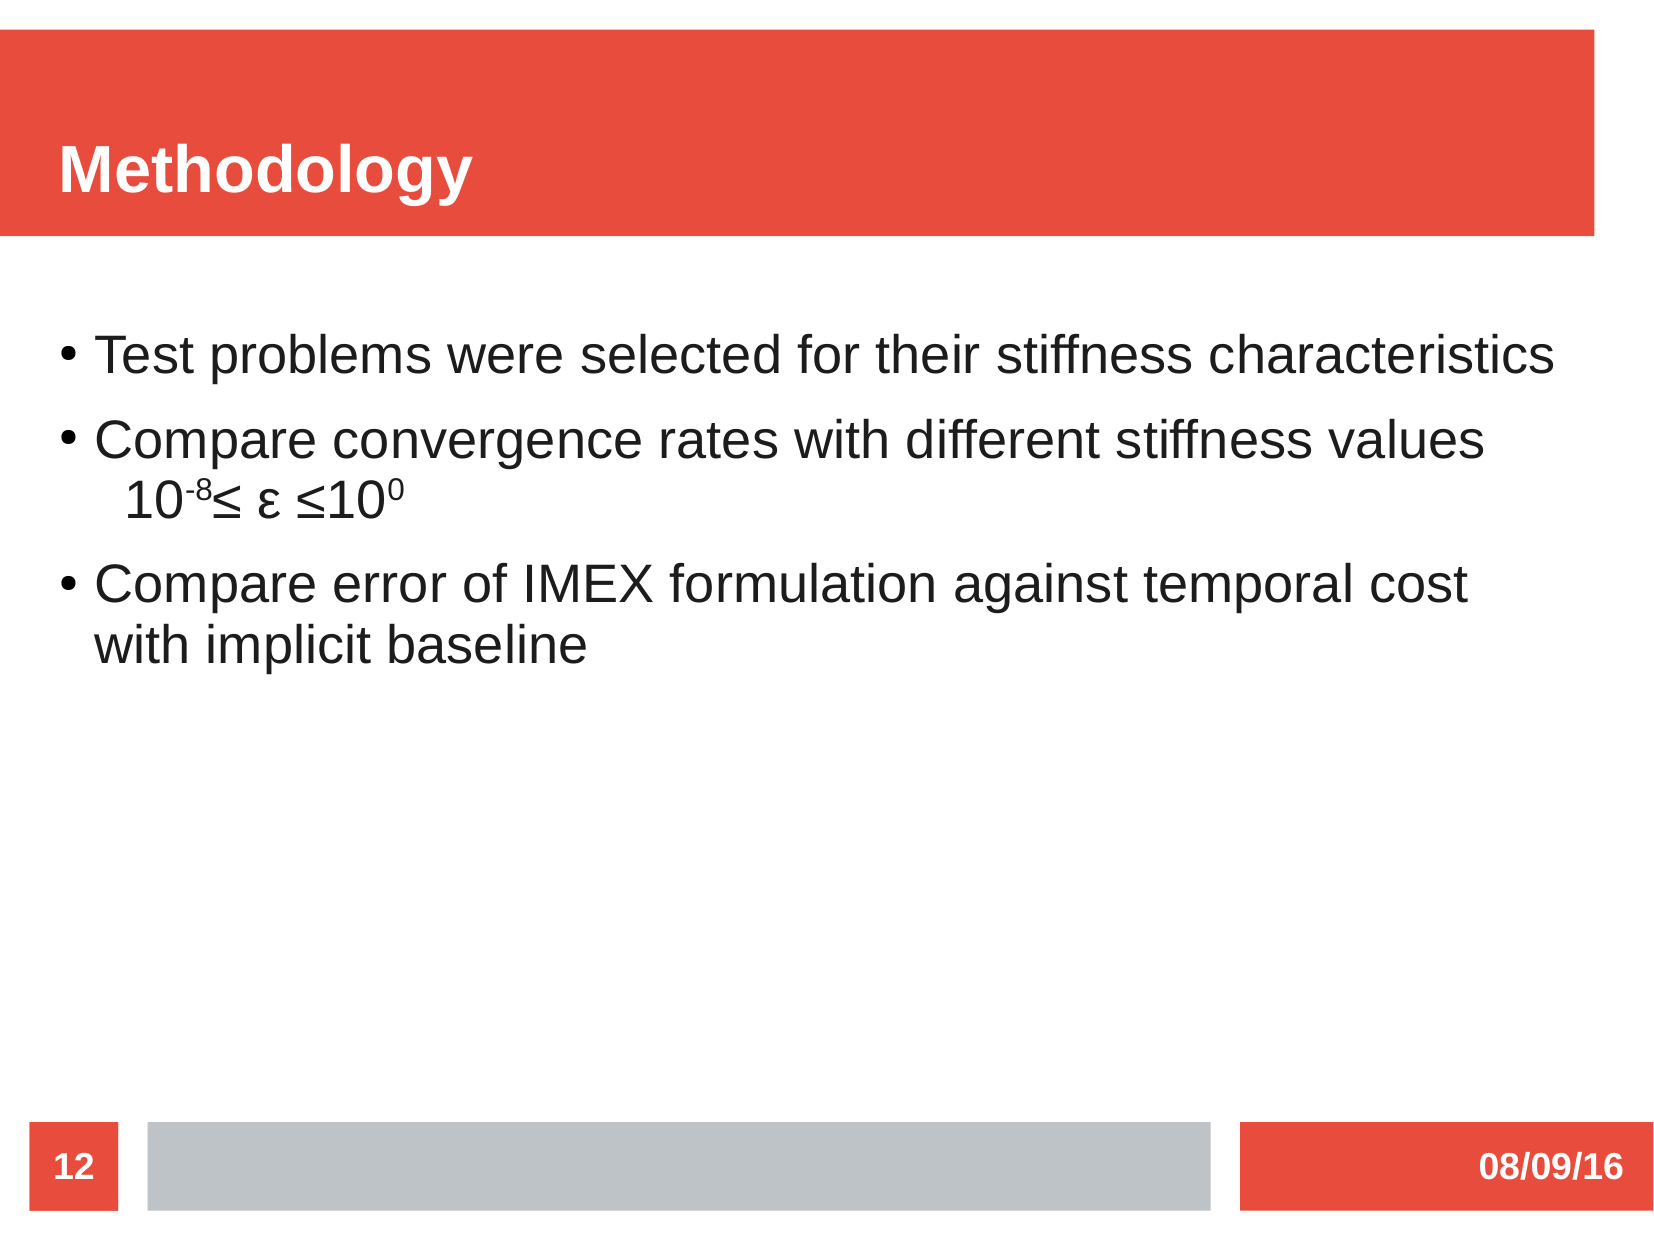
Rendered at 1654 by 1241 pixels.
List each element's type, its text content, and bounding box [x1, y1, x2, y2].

title Methodology [59, 59, 1595, 207]
list Test problems were selected for their stiffness characteristics Compare convergence rates with different stiffness values 10-8≤ ε ≤100 Compare error of IMEX formulation against temporal cost with implicit baseline [59, 324, 1565, 1093]
